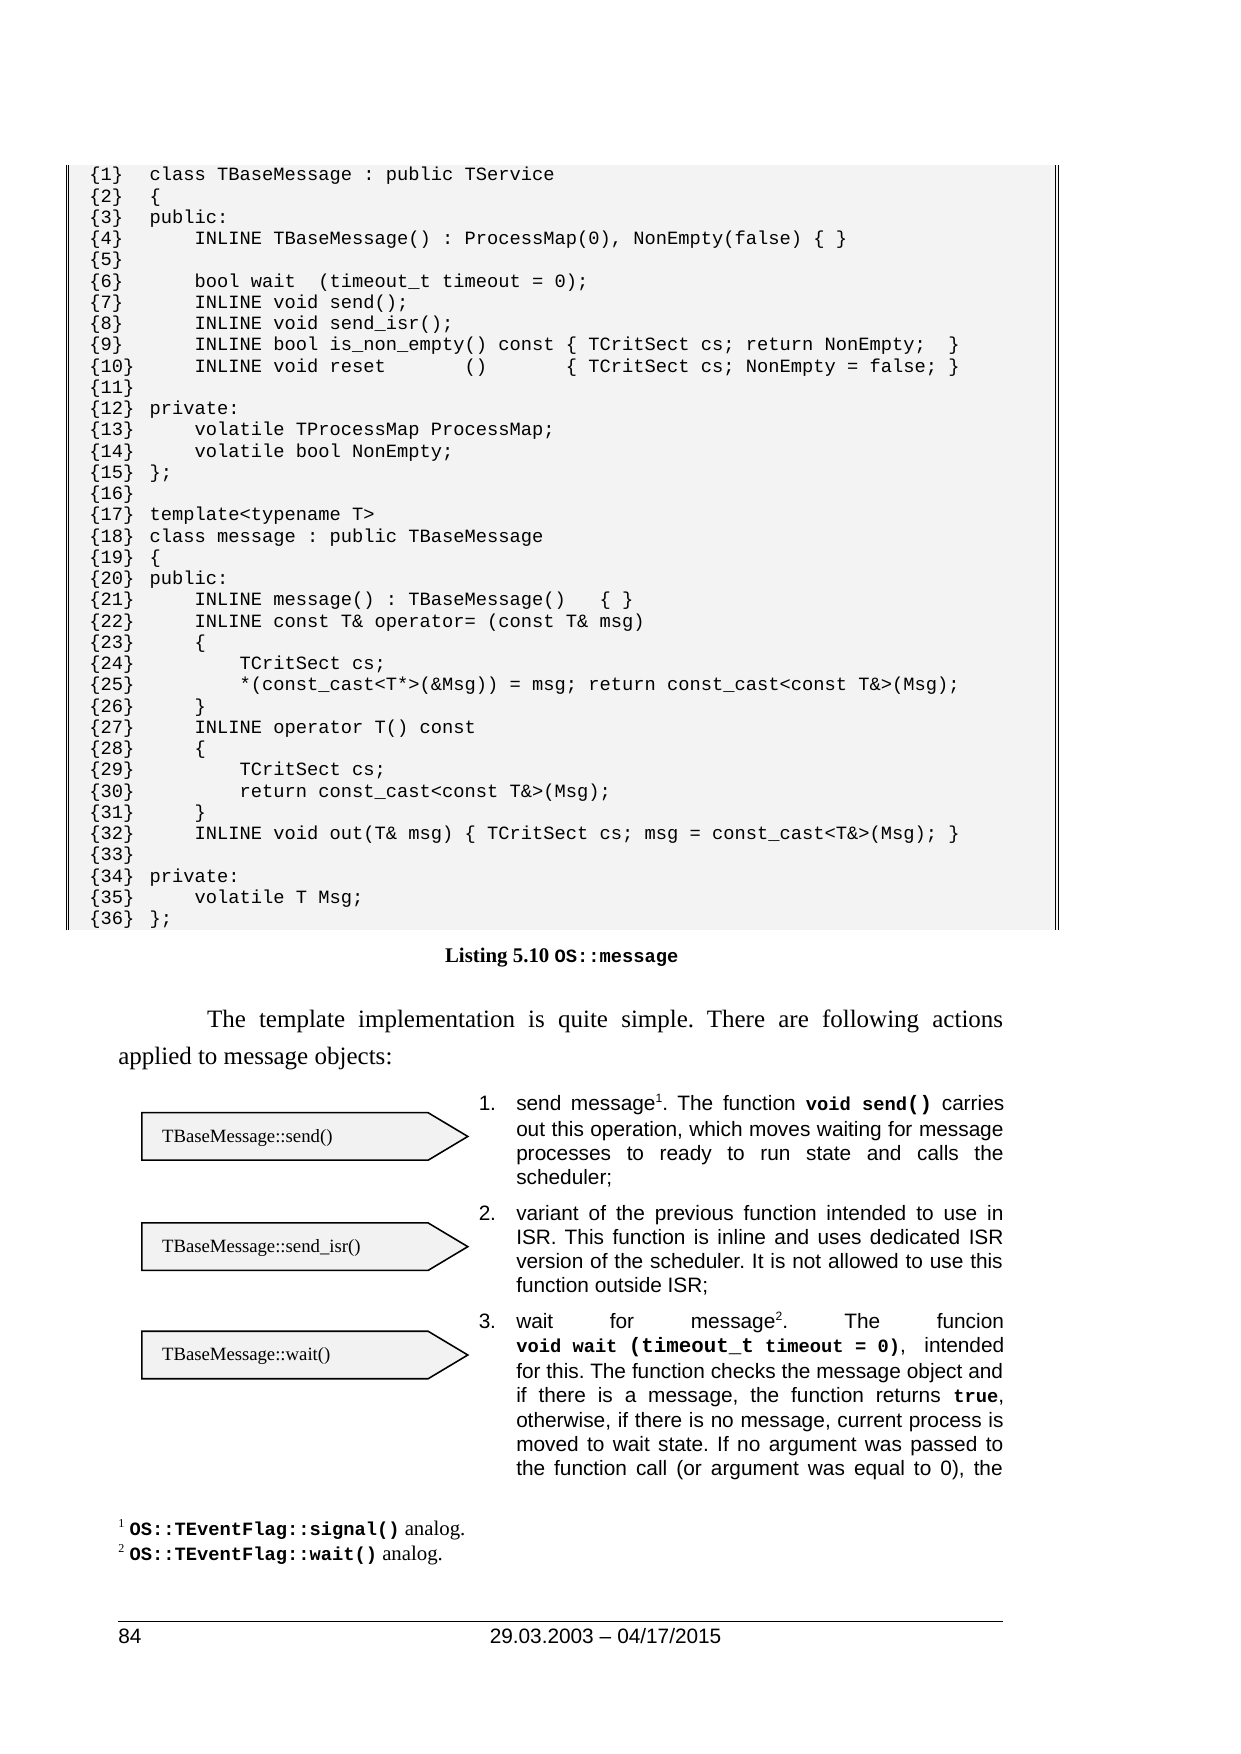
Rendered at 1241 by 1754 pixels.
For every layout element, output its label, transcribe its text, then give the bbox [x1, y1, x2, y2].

list public: [69, 569, 1055, 590]
list { [69, 186, 1055, 208]
list volatile T Msg; [69, 888, 1055, 909]
list OS::TEventFlag::wait() analog. [118, 1541, 1004, 1566]
list OS::TEventFlag::signal() analog. [118, 1516, 1004, 1541]
list INLINE message() : TBaseMessage() { } [69, 590, 1055, 611]
list class message : public TBaseMessage [69, 526, 1055, 548]
list INLINE void out(T& msg) { TCritSect cs; msg = const_cast<T&>(Msg); } [69, 824, 1055, 845]
list { [69, 633, 1055, 654]
list INLINE const T& operator= (const T& msg) [69, 611, 1055, 633]
list } [69, 696, 1055, 718]
list INLINE TBaseMessage() : ProcessMap(0), NonEmpty(false) { } [69, 229, 1055, 250]
list public: [69, 208, 1055, 229]
list }; [69, 463, 1055, 484]
list }; [69, 909, 1055, 930]
list *(const_cast<T*>(&Msg)) = msg; return const_cast<const T&>(Msg); [69, 675, 1055, 696]
text The template implementation is quite simple. There are following actions applied to message objects: [118, 1004, 1004, 1070]
list send message. The function void send() carries out this operation, which moves waiting for message processes to ready to run state and calls the scheduler; [478, 1091, 1004, 1188]
list wait for message. The funcion void wait (timeout_t timeout = 0), intended for this. The function checks the message object and if there is a message, the function returns true, otherwise, if there is no message, current process is moved to wait state. If no argument was passed to the function call (or argument was equal to 0), the [478, 1309, 1004, 1480]
list bool wait (timeout_t timeout = 0); [69, 271, 1055, 293]
list template<typename T> [69, 505, 1055, 526]
list { [69, 739, 1055, 760]
list { [69, 548, 1055, 569]
list INLINE operator T() const [69, 718, 1055, 739]
text Listing 5.10 OS::message [119, 943, 1004, 968]
list volatile TProcessMap ProcessMap; [69, 420, 1055, 441]
list variant of the previous function intended to use in ISR. This function is inline and uses dedicated ISR version of the scheduler. It is not allowed to use this function outside ISR; [478, 1201, 1004, 1297]
list INLINE bool is_non_empty() const { TCritSect cs; return NonEmpty; } [69, 335, 1055, 356]
list INLINE void send_isr(); [69, 314, 1055, 335]
list INLINE void reset () { TCritSect cs; NonEmpty = false; } [69, 356, 1055, 378]
list } [69, 803, 1055, 824]
list class TBaseMessage : public TService [69, 165, 1055, 186]
list INLINE void send(); [69, 293, 1055, 314]
list volatile bool NonEmpty; [69, 441, 1055, 463]
list TCritSect cs; [69, 654, 1055, 675]
list private: [69, 399, 1055, 420]
list TCritSect cs; [69, 760, 1055, 781]
list return const_cast<const T&>(Msg); [69, 781, 1055, 803]
list private: [69, 866, 1055, 888]
